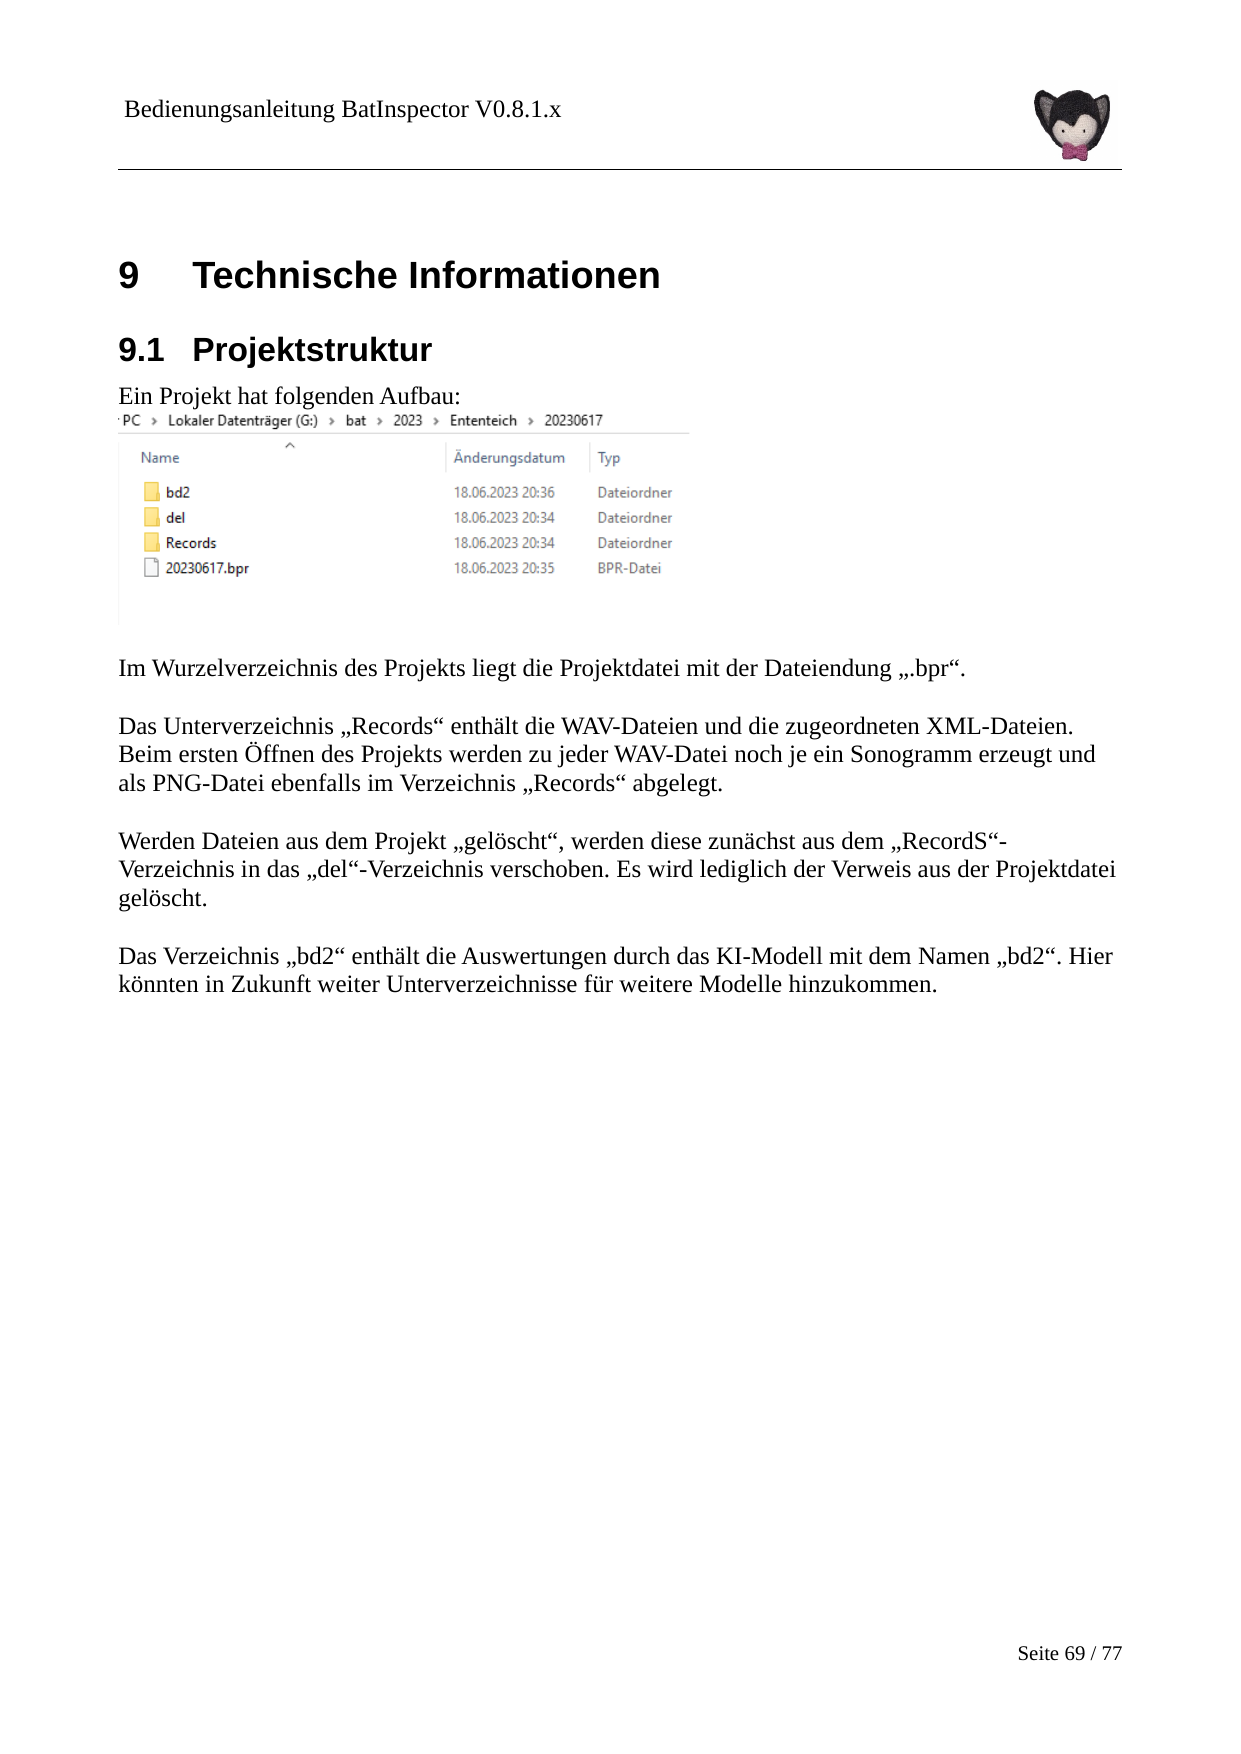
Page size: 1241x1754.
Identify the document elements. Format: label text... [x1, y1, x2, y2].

text Ein Projekt hat folgenden Aufbau: [118, 381, 1122, 410]
text Das Unterverzeichnis „Records“ enthält die WAV-Dateien und die zugeordneten XML-Dateien. Beim ersten Öffnen des Projekts werden zu jeder WAV-Datei noch je ein Sonogramm erzeugt und als PNG-Datei ebenfalls im Verzeichnis „Records“ abgelegt. [118, 711, 1122, 797]
picture [118, 410, 690, 625]
subtitle Technische Informationen [118, 253, 1122, 297]
text Im Wurzelverzeichnis des Projekts liegt die Projektdatei mit der Dateiendung „.bpr“. [118, 653, 1122, 682]
picture [1030, 80, 1119, 169]
subtitle Projektstruktur [118, 330, 1122, 369]
text Das Verzeichnis „bd2“ enthält die Auswertungen durch das KI-Modell mit dem Namen „bd2“. Hier könnten in Zukunft weiter Unterverzeichnisse für weitere Modelle hinzukommen. [118, 941, 1122, 998]
text Werden Dateien aus dem Projekt „gelöscht“, werden diese zunächst aus dem „RecordS“-Verzeichnis in das „del“-Verzeichnis verschoben. Es wird lediglich der Verweis aus der Projektdatei gelöscht. [118, 826, 1122, 912]
